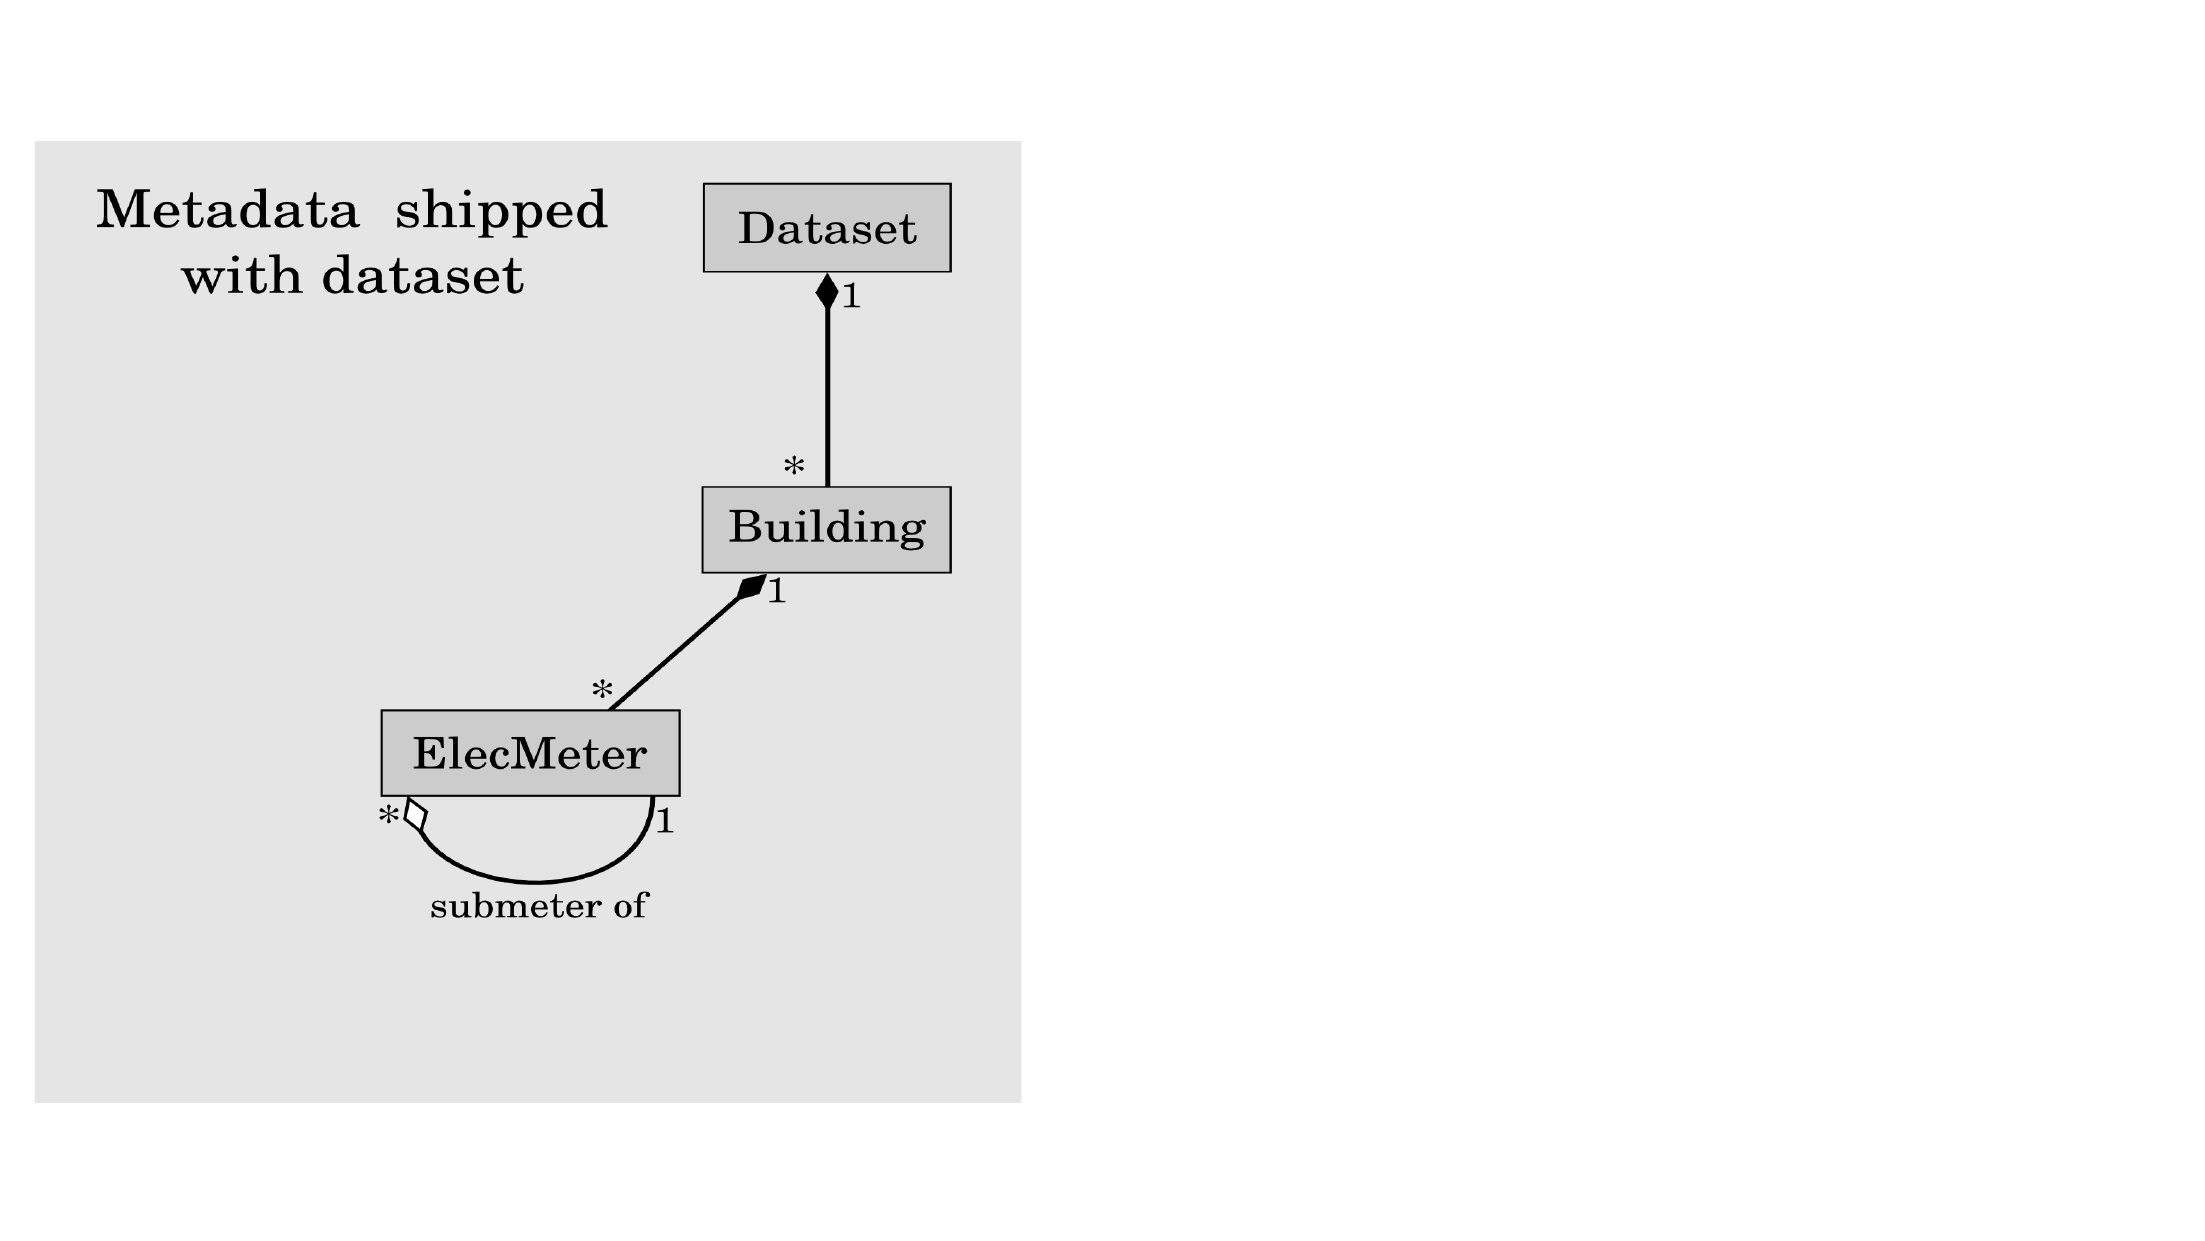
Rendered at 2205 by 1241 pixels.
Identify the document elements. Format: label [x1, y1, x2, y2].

picture [35, 141, 1597, 1103]
